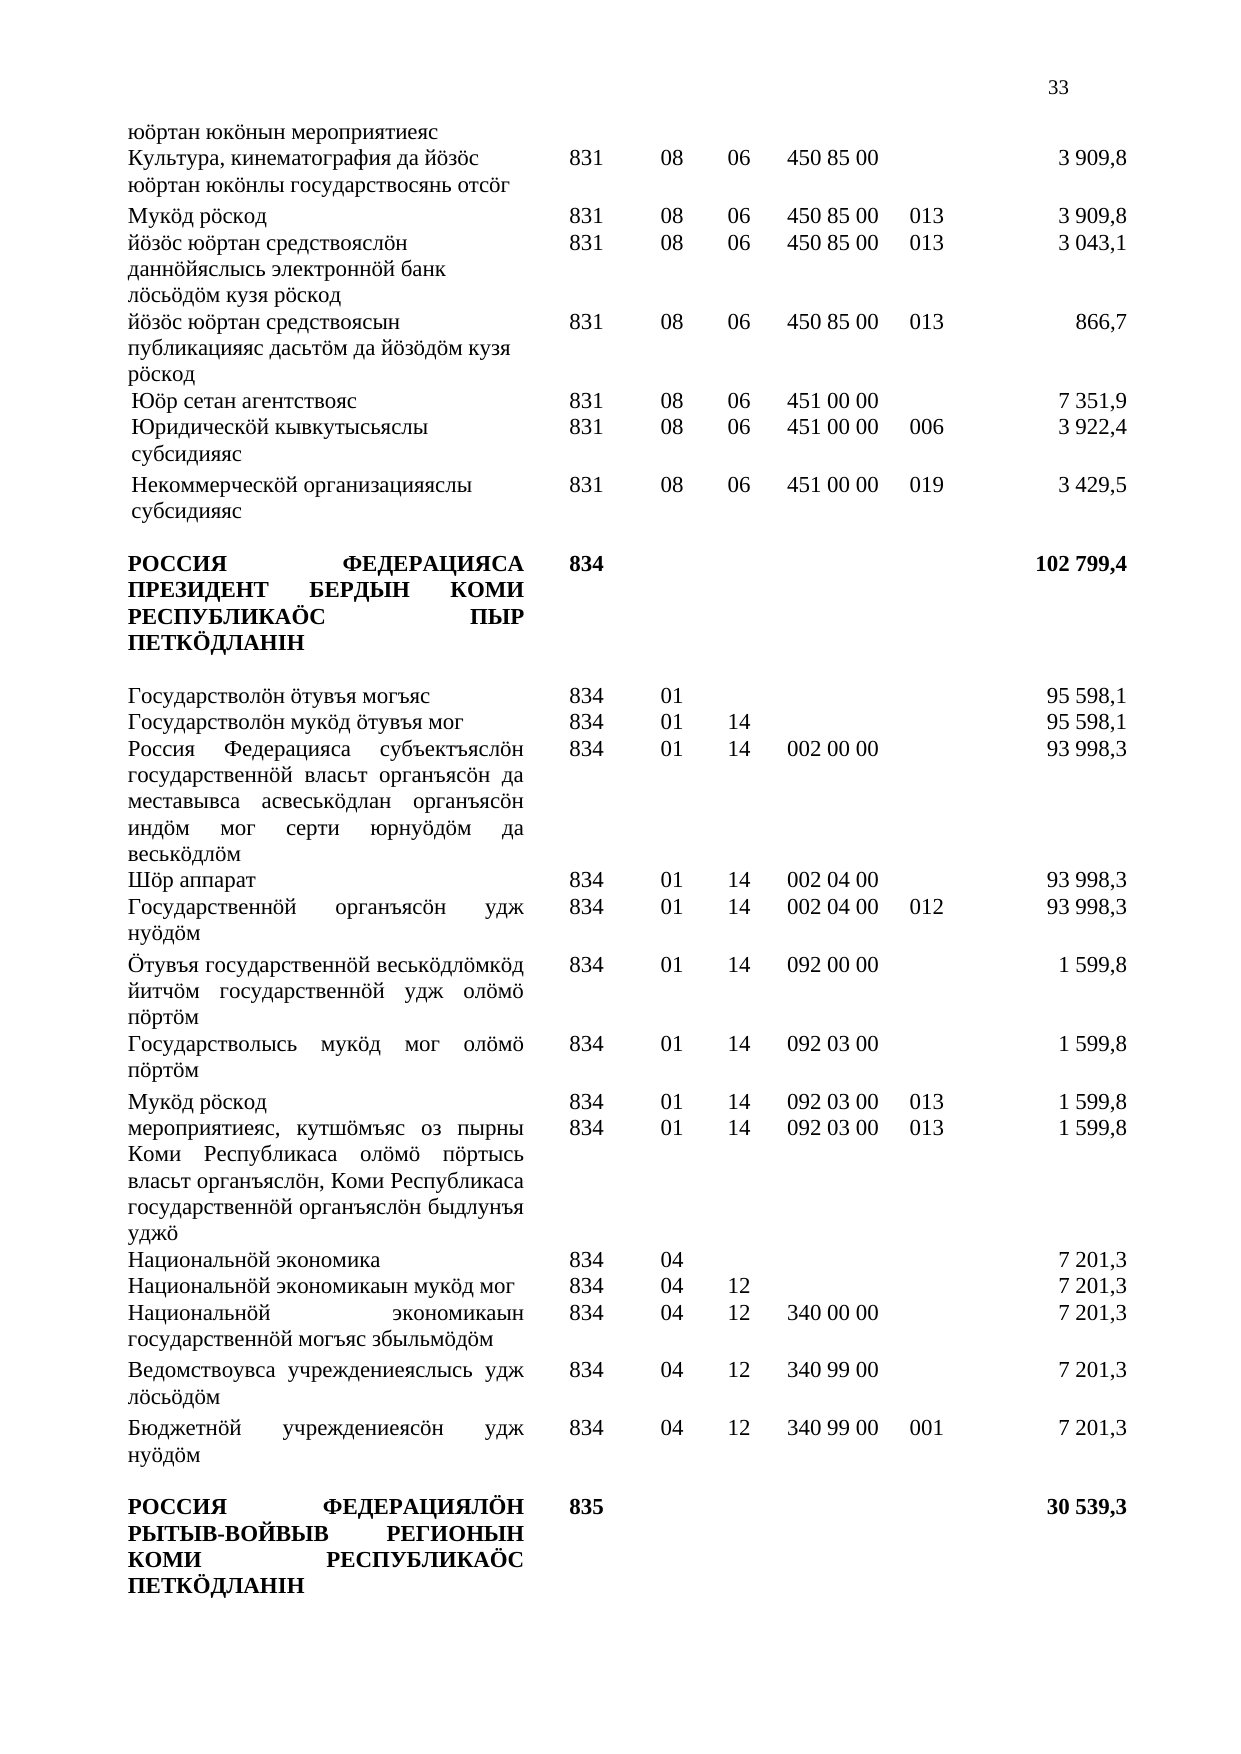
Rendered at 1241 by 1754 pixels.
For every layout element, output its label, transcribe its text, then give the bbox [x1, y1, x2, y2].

table_cell 092 03 00 [776, 1088, 889, 1114]
table_cell 340 00 00 [776, 1299, 889, 1356]
table_cell 013 [889, 1114, 964, 1246]
table_cell [889, 866, 964, 893]
table_cell РОССИЯ ФЕДЕРАЦИЯЛÖН РЫТЫВ-ВОЙВЫВ РЕГИОНЫН КОМИ РЕСПУБЛИКАÖС ПЕТКÖДЛАНIН [122, 1494, 530, 1599]
table_cell Россия Федерацияса субъектъяслöн государственнöй власьт органъясöн да меставывса асвеськöдлан органъясöн индöм мог серти юрнуöдöм да веськöдлöм [122, 735, 530, 866]
table_cell [889, 708, 964, 735]
table_cell 834 [530, 550, 643, 682]
table_cell 835 [530, 1494, 643, 1599]
table_cell 451 00 00 [776, 471, 889, 550]
table_cell 30 539,3 [964, 1494, 1133, 1599]
table_cell 834 [530, 951, 643, 1030]
table_cell 04 [643, 1299, 701, 1356]
table_cell 04 [643, 1414, 701, 1493]
table_cell 93 998,3 [964, 735, 1133, 866]
table_cell Юöр сетан агентствояс [122, 387, 530, 413]
table_cell 7 201,3 [964, 1299, 1133, 1356]
table_cell 01 [643, 893, 701, 951]
table_cell Мукöд рöскод [122, 203, 530, 229]
table_cell [701, 682, 776, 708]
table_cell 834 [530, 893, 643, 951]
table_cell 834 [530, 1414, 643, 1493]
table_cell Государстволöн мукöд öтувъя мог [122, 708, 530, 735]
table_cell [1133, 1356, 1170, 1414]
table_cell 04 [643, 1246, 701, 1272]
table_cell 834 [530, 1088, 643, 1114]
table_cell Национальнöй экономика [122, 1246, 530, 1272]
table_cell [643, 550, 701, 682]
table_cell [701, 550, 776, 682]
table_cell Культура, кинематография да йöзöс юöртан юкöнлы государствосянь отсöг [122, 145, 530, 202]
table_cell 013 [889, 203, 964, 229]
table_cell мероприятиеяс, кутшöмъяс оз пырны Коми Республикаса олöмö пöртысь власьт органъяслöн, Коми Республикаса государственнöй органъяслöн быдлунъя уджö [122, 1114, 530, 1246]
table_cell 001 [889, 1414, 964, 1493]
table_cell 3 429,5 [964, 471, 1133, 550]
table_cell 3 909,8 [964, 145, 1133, 202]
table_cell 06 [701, 387, 776, 413]
table_cell [1133, 1494, 1170, 1599]
table_cell 7 201,3 [964, 1246, 1133, 1272]
table_cell [889, 1299, 964, 1356]
table_cell Мукöд рöскод [122, 1088, 530, 1114]
table_cell 102 799,4 [964, 550, 1133, 682]
table_cell 12 [701, 1299, 776, 1356]
table_cell 06 [701, 229, 776, 308]
table_cell [889, 1356, 964, 1414]
table_cell 01 [643, 951, 701, 1030]
table_cell 95 598,1 [964, 682, 1133, 708]
table_cell 14 [701, 866, 776, 893]
table_cell 831 [530, 229, 643, 308]
table_cell 450 85 00 [776, 308, 889, 387]
table_cell 14 [701, 1114, 776, 1246]
table_cell 01 [643, 1114, 701, 1246]
table_cell [1133, 735, 1170, 866]
table_cell [1133, 203, 1170, 229]
table_cell 08 [643, 413, 701, 471]
table_cell 450 85 00 [776, 145, 889, 202]
table_cell 834 [530, 735, 643, 866]
table_cell 340 99 00 [776, 1356, 889, 1414]
table_cell Ведомствоувса учреждениеяслысь удж лöсьöдöм [122, 1356, 530, 1414]
table_cell 013 [889, 229, 964, 308]
table_cell 002 04 00 [776, 893, 889, 951]
table_cell 834 [530, 1299, 643, 1356]
table_cell Юридическöй кывкутысьяслы субсидияяс [122, 413, 530, 471]
table_cell 013 [889, 308, 964, 387]
table_cell 01 [643, 735, 701, 866]
table_cell 04 [643, 1356, 701, 1414]
table_cell [1133, 1414, 1170, 1493]
table_cell 3 922,4 [964, 413, 1133, 471]
table_cell Национальнöй экономикаын государственнöй могъяс збыльмöдöм [122, 1299, 530, 1356]
table_cell [889, 387, 964, 413]
table_cell 834 [530, 682, 643, 708]
table_cell РОССИЯ ФЕДЕРАЦИЯСА ПРЕЗИДЕНТ БЕРДЫН КОМИ РЕСПУБЛИКАÖС ПЫР ПЕТКÖДЛАНIН [122, 550, 530, 682]
table_cell 12 [701, 1272, 776, 1298]
table_cell 1 599,8 [964, 1030, 1133, 1088]
table_cell [1133, 308, 1170, 387]
table_cell 012 [889, 893, 964, 951]
table_cell 866,7 [964, 308, 1133, 387]
table_cell 834 [530, 1114, 643, 1246]
table_cell [1133, 145, 1170, 202]
table_cell Шöр аппарат [122, 866, 530, 893]
table_cell 08 [643, 308, 701, 387]
table_cell 14 [701, 735, 776, 866]
table_cell 092 00 00 [776, 951, 889, 1030]
table_cell 06 [701, 471, 776, 550]
table_cell 06 [701, 413, 776, 471]
table_cell [1133, 1299, 1170, 1356]
table_cell 831 [530, 387, 643, 413]
table_cell [701, 1494, 776, 1599]
table_cell 12 [701, 1414, 776, 1493]
table_cell 7 201,3 [964, 1414, 1133, 1493]
table_cell [1133, 1246, 1170, 1272]
table_cell 340 99 00 [776, 1414, 889, 1493]
table_cell [776, 550, 889, 682]
table_cell [889, 1494, 964, 1599]
table_cell [889, 145, 964, 202]
table_cell юöртан юкöнын мероприятиеяс [122, 118, 530, 144]
table_cell [701, 1246, 776, 1272]
table_cell [1133, 682, 1170, 708]
table_cell [1133, 471, 1170, 550]
table_cell 3 909,8 [964, 203, 1133, 229]
table_cell Некоммерческöй организацияяслы субсидияяс [122, 471, 530, 550]
table_cell 08 [643, 229, 701, 308]
table_cell 450 85 00 [776, 203, 889, 229]
table_cell [964, 118, 1133, 144]
table_cell [1133, 866, 1170, 893]
table_cell [776, 118, 889, 144]
table_cell 12 [701, 1356, 776, 1414]
table_cell 01 [643, 866, 701, 893]
table_cell 14 [701, 1088, 776, 1114]
table_cell [643, 118, 701, 144]
table_cell [1133, 387, 1170, 413]
table_cell 08 [643, 203, 701, 229]
table_cell [889, 1030, 964, 1088]
table_cell Государстволысь мукöд мог олöмö пöртöм [122, 1030, 530, 1088]
table_cell 831 [530, 203, 643, 229]
table_cell Национальнöй экономикаын мукöд мог [122, 1272, 530, 1298]
table_cell [776, 1246, 889, 1272]
table_cell 451 00 00 [776, 387, 889, 413]
table_cell 06 [701, 308, 776, 387]
table_cell [1133, 550, 1170, 682]
table_cell [530, 118, 643, 144]
table_cell 7 201,3 [964, 1356, 1133, 1414]
table_cell 01 [643, 708, 701, 735]
table_cell [1133, 893, 1170, 951]
table_cell 1 599,8 [964, 1114, 1133, 1246]
table_cell йöзöс юöртан средствоясын публикацияяс дасьтöм да йöзöдöм кузя рöскод [122, 308, 530, 387]
table_cell 95 598,1 [964, 708, 1133, 735]
table_cell 3 043,1 [964, 229, 1133, 308]
table_cell [1133, 1088, 1170, 1114]
table_cell [889, 951, 964, 1030]
table_cell 451 00 00 [776, 413, 889, 471]
table_cell 450 85 00 [776, 229, 889, 308]
table_cell [889, 550, 964, 682]
table_cell 092 03 00 [776, 1114, 889, 1246]
table_cell 006 [889, 413, 964, 471]
table_cell 7 351,9 [964, 387, 1133, 413]
table_cell [1133, 1272, 1170, 1298]
table_cell Öтувъя государственнöй веськöдлöмкöд йитчöм государственнöй удж олöмö пöртöм [122, 951, 530, 1030]
table_cell [701, 118, 776, 144]
table_cell 7 201,3 [964, 1272, 1133, 1298]
table_cell 1 599,8 [964, 1088, 1133, 1114]
table_cell [1133, 118, 1170, 144]
table_cell 834 [530, 708, 643, 735]
table_cell 831 [530, 471, 643, 550]
table_cell [889, 1246, 964, 1272]
table_cell [1133, 229, 1170, 308]
table_cell [1133, 1114, 1170, 1246]
table_cell 834 [530, 1272, 643, 1298]
table_cell [776, 1272, 889, 1298]
table_cell [776, 1494, 889, 1599]
table_cell [889, 118, 964, 144]
table_cell 93 998,3 [964, 866, 1133, 893]
table_cell 93 998,3 [964, 893, 1133, 951]
table_cell [1133, 1030, 1170, 1088]
table_cell 01 [643, 1030, 701, 1088]
table_cell 08 [643, 145, 701, 202]
table_cell 01 [643, 682, 701, 708]
table_cell 08 [643, 387, 701, 413]
table_cell 14 [701, 1030, 776, 1088]
table_cell Бюджетнöй учреждениеясöн удж нуöдöм [122, 1414, 530, 1493]
table_cell [889, 1272, 964, 1298]
table_cell [643, 1494, 701, 1599]
table_cell 092 03 00 [776, 1030, 889, 1088]
table_cell Государственнöй органъясöн удж нуöдöм [122, 893, 530, 951]
table_cell 14 [701, 951, 776, 1030]
table_cell [1133, 708, 1170, 735]
table_cell 834 [530, 1246, 643, 1272]
table_cell 834 [530, 1356, 643, 1414]
table_cell 01 [643, 1088, 701, 1114]
table_cell Государстволöн öтувъя могъяс [122, 682, 530, 708]
table_cell 04 [643, 1272, 701, 1298]
table_cell 019 [889, 471, 964, 550]
table_cell [776, 682, 889, 708]
table_cell [1133, 413, 1170, 471]
table_cell 013 [889, 1088, 964, 1114]
table_cell [889, 735, 964, 866]
table_cell 002 04 00 [776, 866, 889, 893]
table_cell йöзöс юöртан средствояслöн даннöйяслысь электроннöй банк лöсьöдöм кузя рöскод [122, 229, 530, 308]
table_cell 06 [701, 145, 776, 202]
table_cell 14 [701, 708, 776, 735]
table_cell 834 [530, 1030, 643, 1088]
table_cell [1133, 951, 1170, 1030]
table_cell 834 [530, 866, 643, 893]
table_cell 831 [530, 145, 643, 202]
table_cell 14 [701, 893, 776, 951]
table_cell 08 [643, 471, 701, 550]
table_cell 1 599,8 [964, 951, 1133, 1030]
table_cell 831 [530, 413, 643, 471]
table_cell 831 [530, 308, 643, 387]
table_cell 06 [701, 203, 776, 229]
table_cell [889, 682, 964, 708]
table_cell 002 00 00 [776, 735, 889, 866]
table_cell [776, 708, 889, 735]
